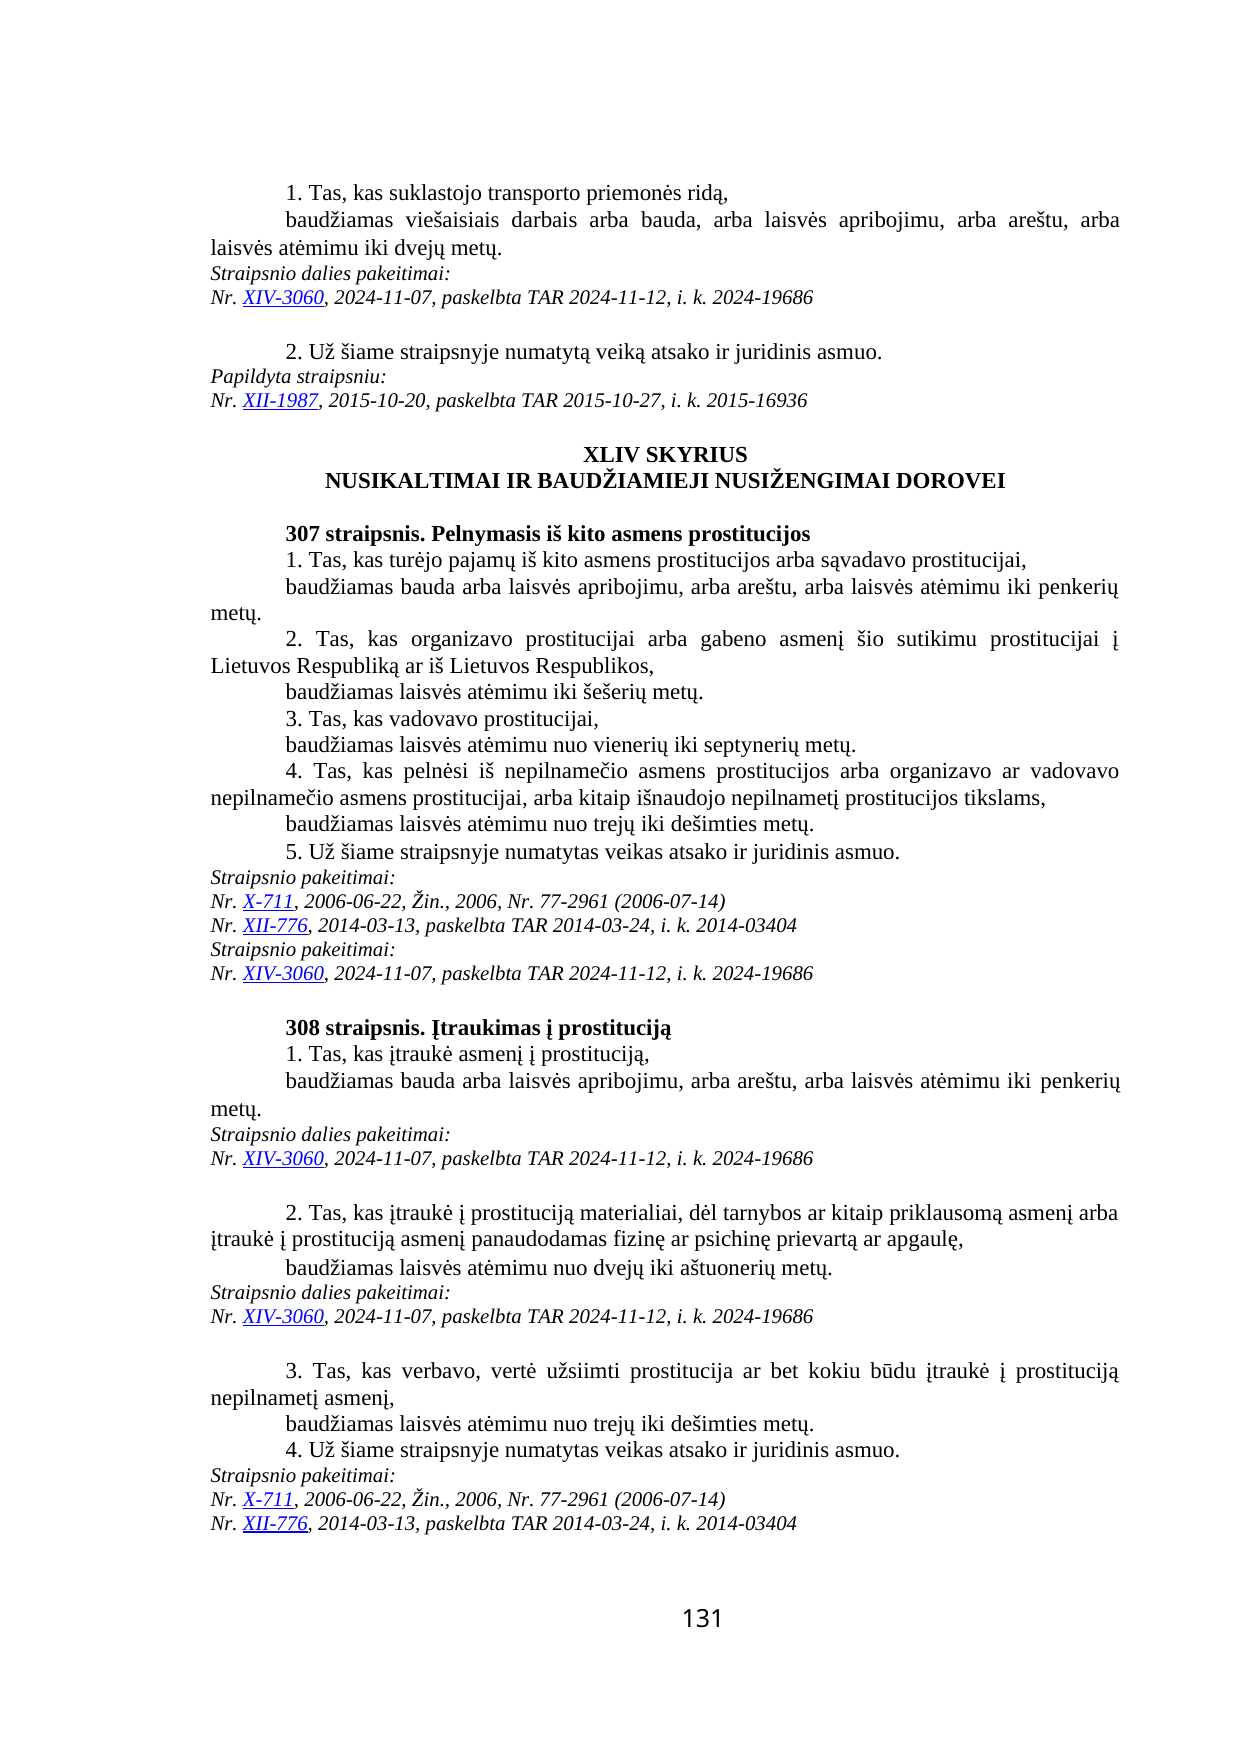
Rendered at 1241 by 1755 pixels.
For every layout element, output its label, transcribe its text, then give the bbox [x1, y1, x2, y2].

text NUSIKALTIMAI IR BAUDŽIAMIEJI NUSIŽENGIMAI DOROVEI [210, 467, 1120, 494]
text 4. Tas, kas pelnėsi iš nepilnamečio asmens prostitucijos arba organizavo ar vadovavo nepilnamečio asmens prostitucijai, arba kitaip išnaudojo nepilnametį prostitucijos tikslams, [210, 757, 1120, 810]
text Nr. XIV-3060, 2024-11-07, paskelbta TAR 2024-11-12, i. k. 2024-19686 [210, 961, 1120, 985]
text Nr. XII-1987, 2015-10-20, paskelbta TAR 2015-10-27, i. k. 2015-16936 [210, 388, 1120, 412]
text Nr. XII-776, 2014-03-13, paskelbta TAR 2014-03-24, i. k. 2014-03404 [210, 1511, 1120, 1535]
text baudžiamas bauda arba laisvės apribojimu, arba areštu, arba laisvės atėmimu iki penkerių metų. [210, 573, 1120, 626]
text baudžiamas viešaisiais darbais arba bauda, arba laisvės apribojimu, arba areštu, arba laisvės atėmimu iki dvejų metų. [210, 206, 1120, 261]
text Straipsnio dalies pakeitimai: [210, 1122, 1120, 1146]
text 1. Tas, kas suklastojo transporto priemonės ridą, [210, 179, 1120, 206]
text 2. Tas, kas organizavo prostitucijai arba gabeno asmenį šio sutikimu prostitucijai į Lietuvos Respubliką ar iš Lietuvos Respublikos, [210, 626, 1120, 678]
subtitle XLIV SKYRIUS [210, 441, 1120, 467]
text Straipsnio pakeitimai: [210, 1463, 1120, 1487]
text Straipsnio dalies pakeitimai: [210, 261, 1120, 285]
text 307 straipsnis. Pelnymasis iš kito asmens prostitucijos [210, 520, 1120, 546]
text 4. Už šiame straipsnyje numatytas veikas atsako ir juridinis asmuo. [210, 1436, 1120, 1463]
text 1. Tas, kas įtraukė asmenį į prostituciją, [210, 1041, 1120, 1067]
text baudžiamas laisvės atėmimu nuo dvejų iki aštuonerių metų. [210, 1252, 1120, 1280]
text 5. Už šiame straipsnyje numatytas veikas atsako ir juridinis asmuo. [210, 836, 1120, 865]
text Nr. X-711, 2006-06-22, Žin., 2006, Nr. 77-2961 (2006-07-14) [210, 889, 1120, 913]
text 2. Už šiame straipsnyje numatytą veiką atsako ir juridinis asmuo. [210, 338, 1120, 364]
text 2. Tas, kas įtraukė į prostituciją materialiai, dėl tarnybos ar kitaip priklausomą asmenį arba įtraukė į prostituciją asmenį panaudodamas fizinę ar psichinę prievartą ar apgaulę, [210, 1199, 1120, 1252]
text 1. Tas, kas turėjo pajamų iš kito asmens prostitucijos arba sąvadavo prostitucijai, [210, 546, 1120, 573]
text Straipsnio pakeitimai: [210, 937, 1120, 961]
text baudžiamas laisvės atėmimu nuo trejų iki dešimties metų. [210, 1410, 1120, 1436]
text Papildyta straipsniu: [210, 364, 1120, 388]
text baudžiamas laisvės atėmimu nuo trejų iki dešimties metų. [210, 810, 1120, 836]
text Nr. XIV-3060, 2024-11-07, paskelbta TAR 2024-11-12, i. k. 2024-19686 [210, 1304, 1120, 1328]
text Straipsnio dalies pakeitimai: [210, 1280, 1120, 1304]
text 308 straipsnis. Įtraukimas į prostituciją [210, 1014, 1120, 1041]
text baudžiamas bauda arba laisvės apribojimu, arba areštu, arba laisvės atėmimu iki penkerių metų. [210, 1067, 1120, 1122]
text 3. Tas, kas vadovavo prostitucijai, [210, 704, 1120, 731]
text baudžiamas laisvės atėmimu iki šešerių metų. [210, 678, 1120, 704]
text Nr. XIV-3060, 2024-11-07, paskelbta TAR 2024-11-12, i. k. 2024-19686 [210, 285, 1120, 309]
text Nr. XIV-3060, 2024-11-07, paskelbta TAR 2024-11-12, i. k. 2024-19686 [210, 1146, 1120, 1170]
text baudžiamas laisvės atėmimu nuo vienerių iki septynerių metų. [210, 731, 1120, 757]
text Nr. X-711, 2006-06-22, Žin., 2006, Nr. 77-2961 (2006-07-14) [210, 1487, 1120, 1511]
text Nr. XII-776, 2014-03-13, paskelbta TAR 2014-03-24, i. k. 2014-03404 [210, 913, 1120, 937]
text Straipsnio pakeitimai: [210, 865, 1120, 889]
text 3. Tas, kas verbavo, vertė užsiimti prostitucija ar bet kokiu būdu įtraukė į prostituciją nepilnametį asmenį, [210, 1357, 1120, 1410]
